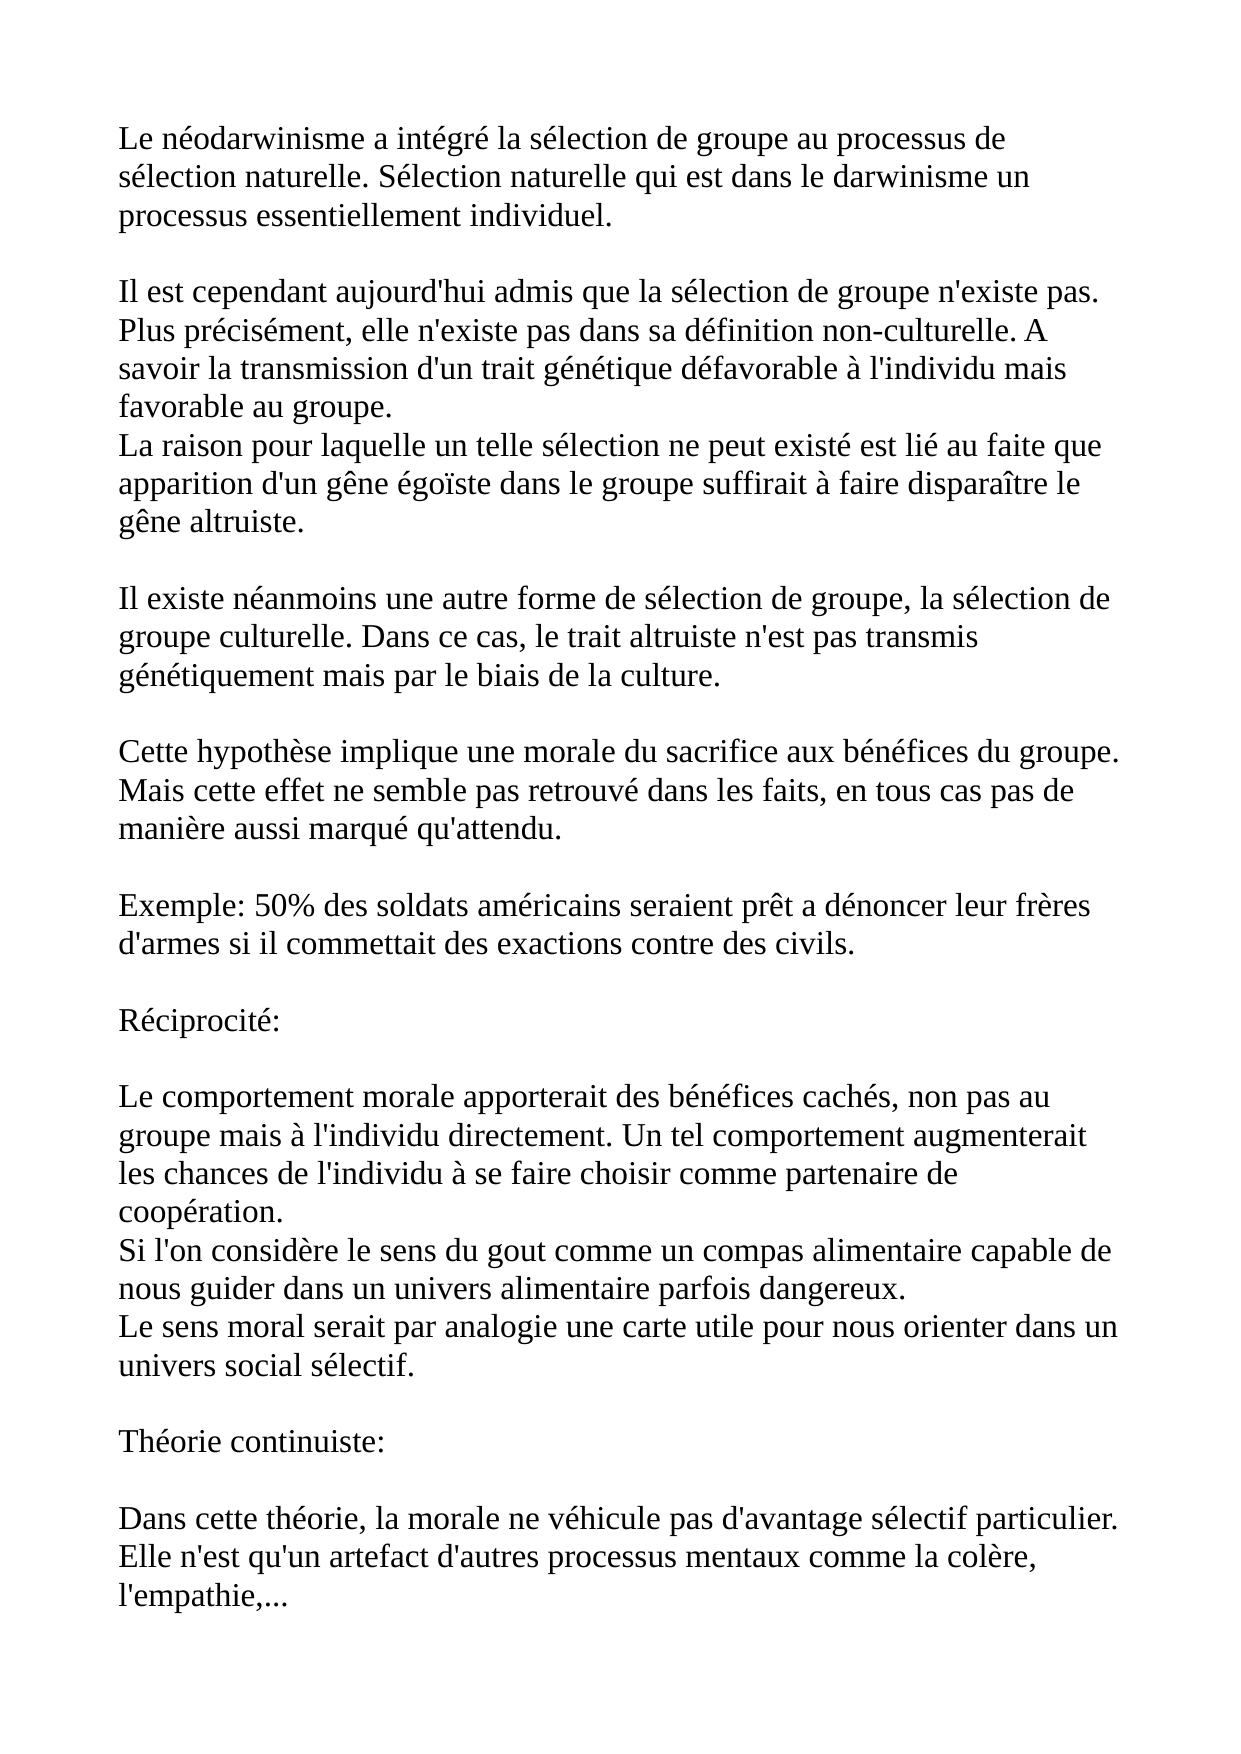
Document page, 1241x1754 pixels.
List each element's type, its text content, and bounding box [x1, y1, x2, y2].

text Si l'on considère le sens du gout comme un compas alimentaire capable de nous guider dans un univers alimentaire parfois dangereux. [118, 1230, 1122, 1306]
text Le néodarwinisme a intégré la sélection de groupe au processus de sélection naturelle. Sélection naturelle qui est dans le darwinisme un processus essentiellement individuel. [118, 118, 1122, 233]
text Exemple: 50% des soldats américains seraient prêt a dénoncer leur frères d'armes si il commettait des exactions contre des civils. [118, 885, 1122, 961]
text Le comportement morale apporterait des bénéfices cachés, non pas au groupe mais à l'individu directement. Un tel comportement augmenterait les chances de l'individu à se faire choisir comme partenaire de coopération. [118, 1076, 1122, 1230]
text Réciprocité: [118, 1000, 1122, 1038]
text Cette hypothèse implique une morale du sacrifice aux bénéfices du groupe. Mais cette effet ne semble pas retrouvé dans les faits, en tous cas pas de manière aussi marqué qu'attendu. [118, 731, 1122, 846]
text Il existe néanmoins une autre forme de sélection de groupe, la sélection de groupe culturelle. Dans ce cas, le trait altruiste n'est pas transmis génétiquement mais par le biais de la culture. [118, 578, 1122, 693]
text La raison pour laquelle un telle sélection ne peut existé est lié au faite que apparition d'un gêne égoïste dans le groupe suffirait à faire disparaître le gêne altruiste. [118, 425, 1122, 540]
text Le sens moral serait par analogie une carte utile pour nous orienter dans un univers social sélectif. [118, 1306, 1122, 1383]
text Il est cependant aujourd'hui admis que la sélection de groupe n'existe pas. Plus précisément, elle n'existe pas dans sa définition non-culturelle. A savoir la transmission d'un trait génétique défavorable à l'individu mais favorable au groupe. [118, 271, 1122, 425]
text Théorie continuiste: [118, 1421, 1122, 1460]
text Dans cette théorie, la morale ne véhicule pas d'avantage sélectif particulier. Elle n'est qu'un artefact d'autres processus mentaux comme la colère, l'empathie,... [118, 1498, 1122, 1613]
